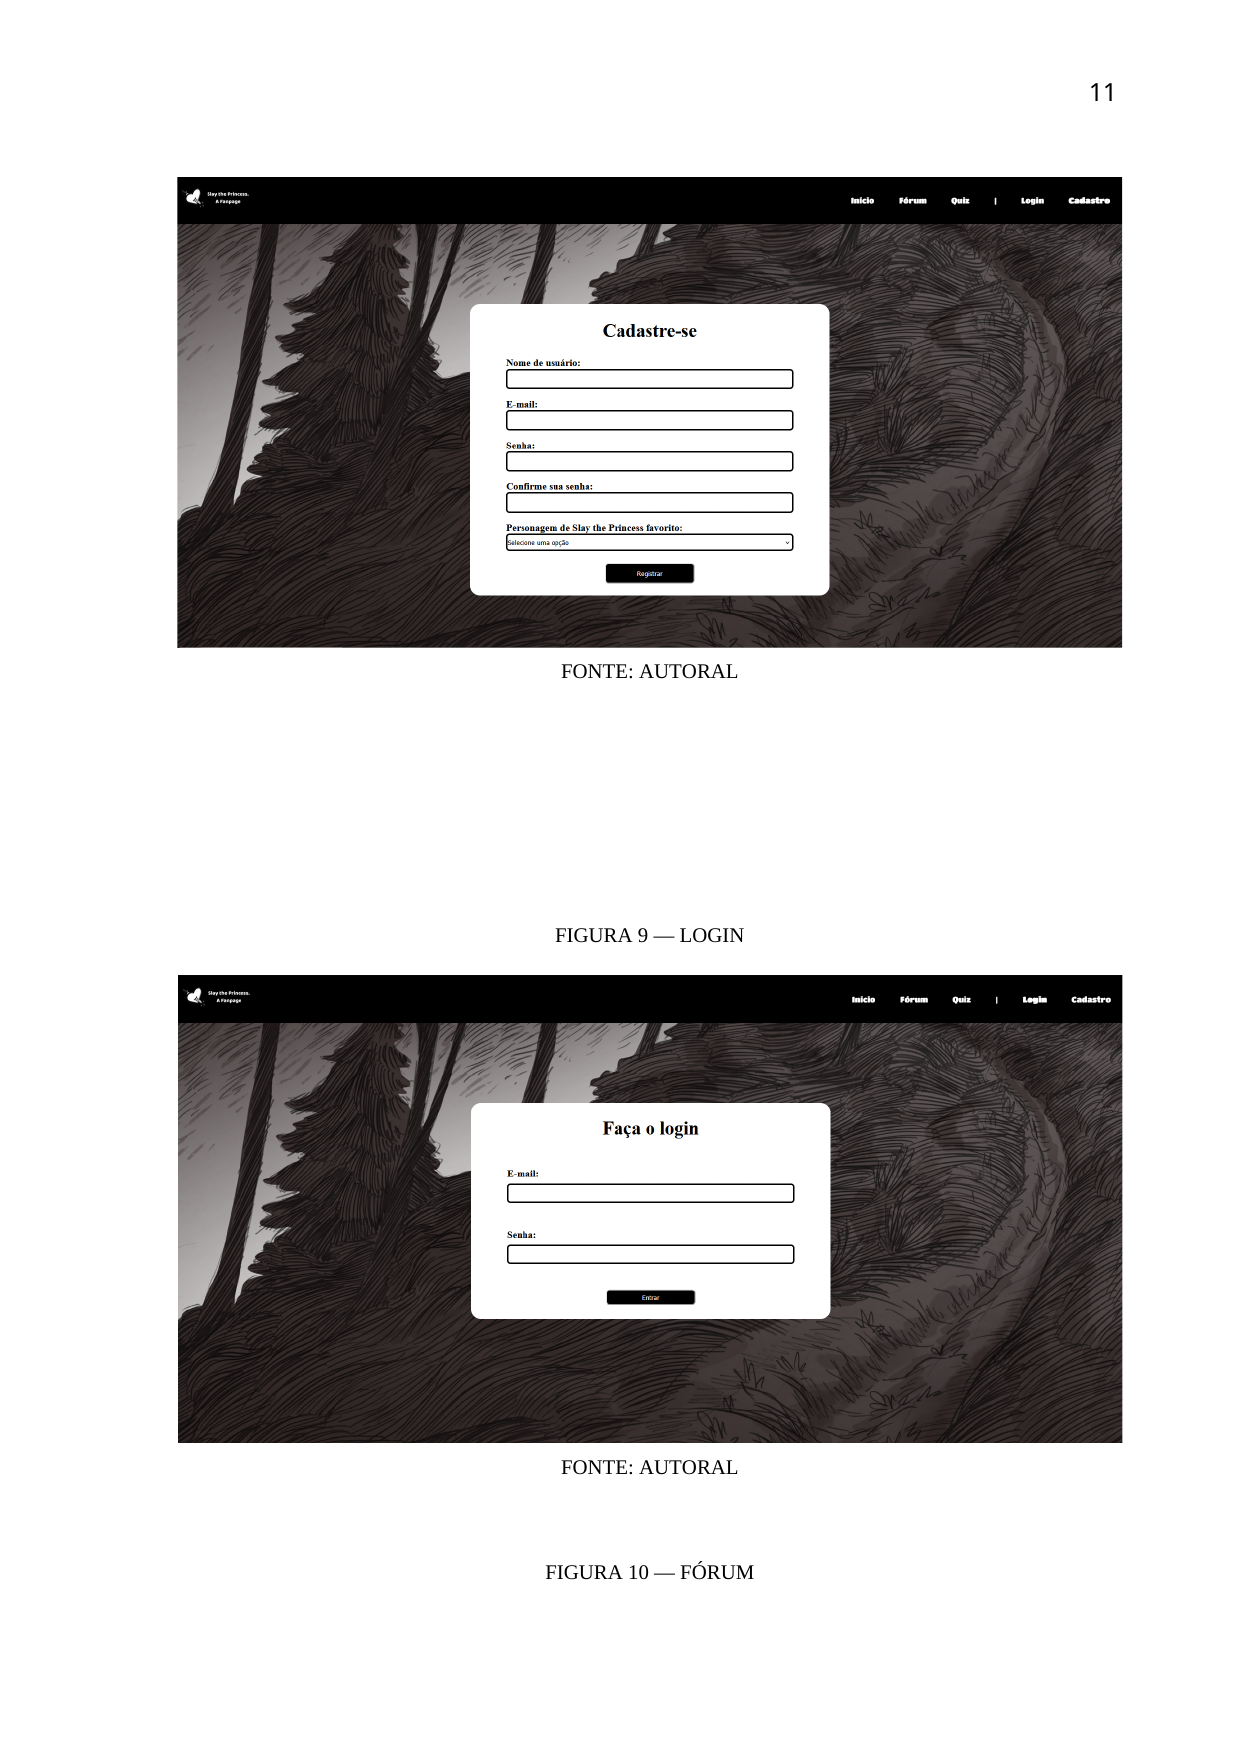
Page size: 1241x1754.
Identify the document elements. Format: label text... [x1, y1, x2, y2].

text FIGURA 9 — LOGIN [177, 923, 1122, 947]
text FONTE: AUTORAL [177, 1443, 1122, 1479]
text FONTE: AUTORAL [177, 648, 1122, 683]
text FIGURA 10 — FÓRUM [177, 1560, 1122, 1584]
